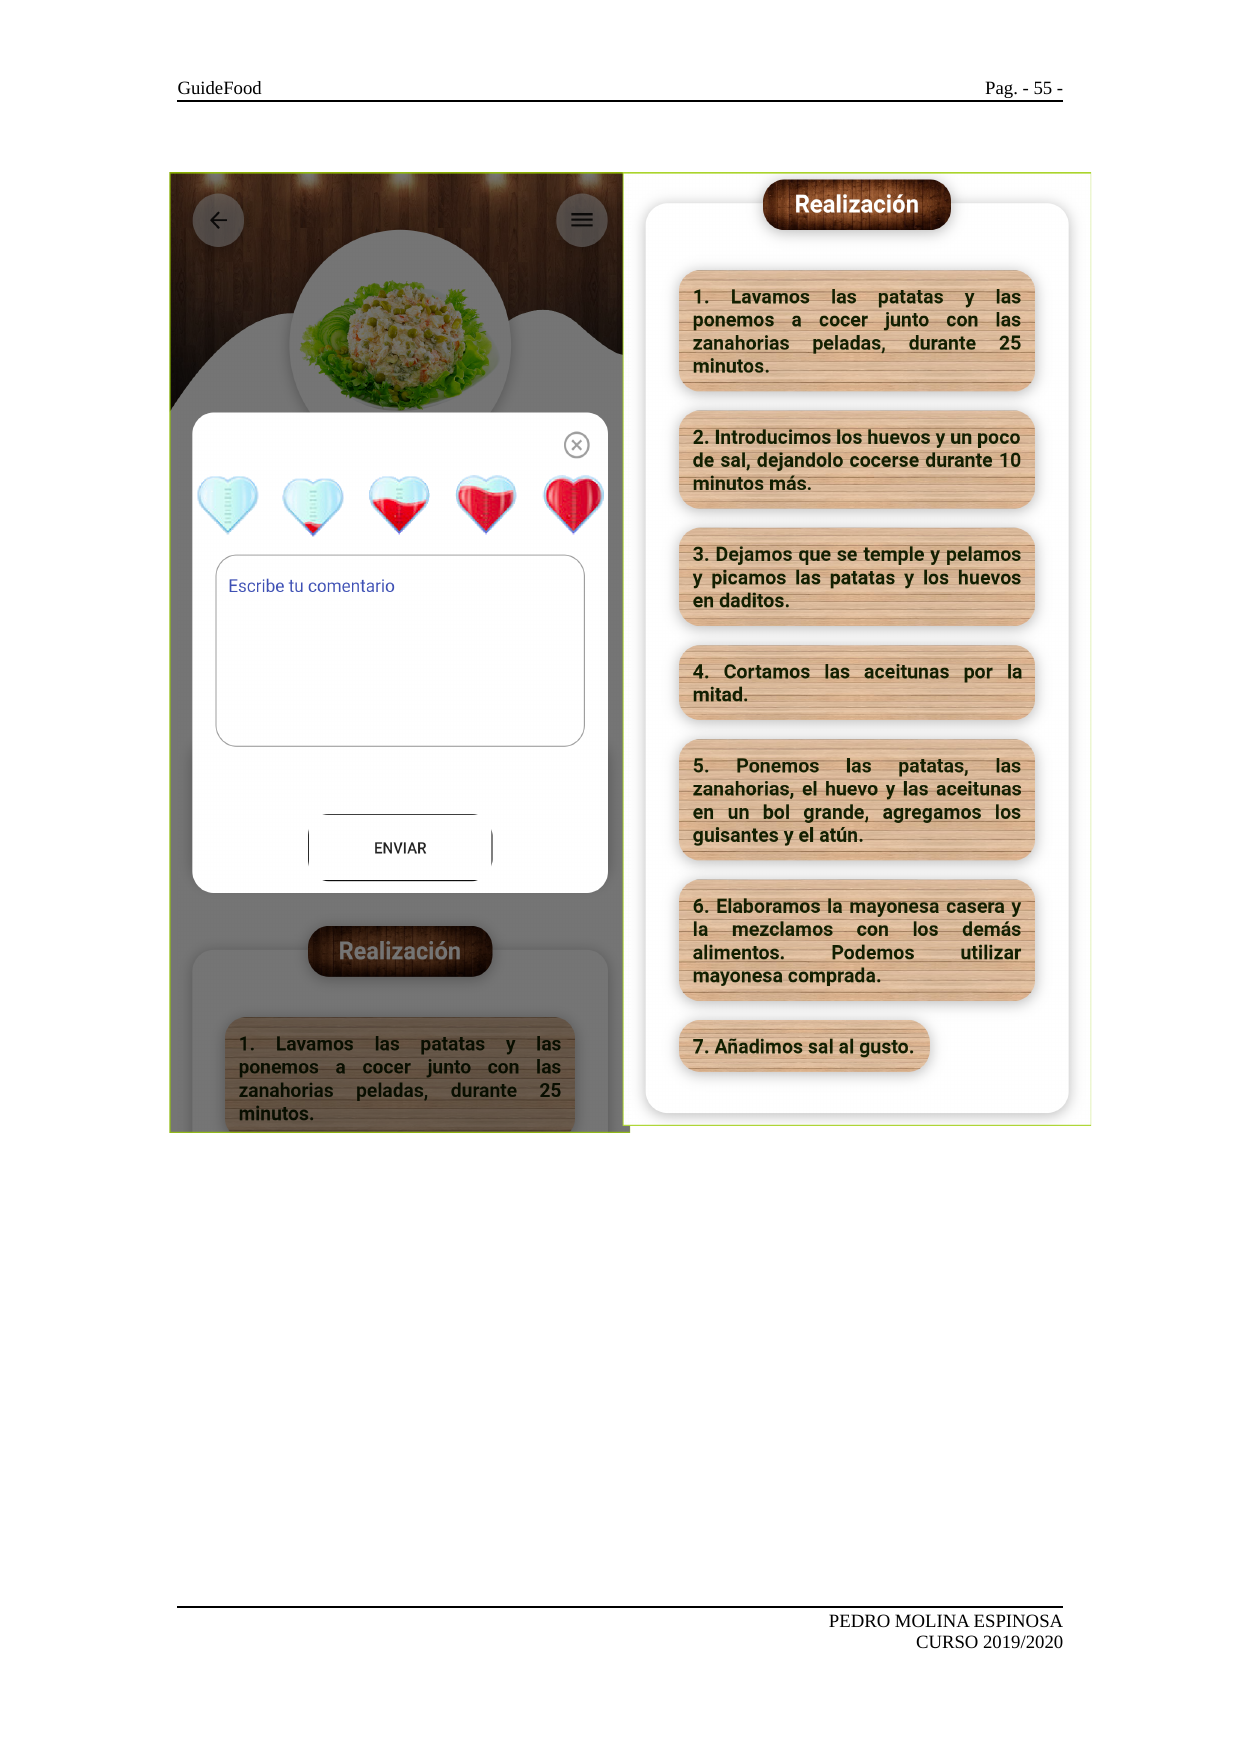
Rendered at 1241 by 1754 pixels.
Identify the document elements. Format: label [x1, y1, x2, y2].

picture [169, 172, 1092, 1133]
